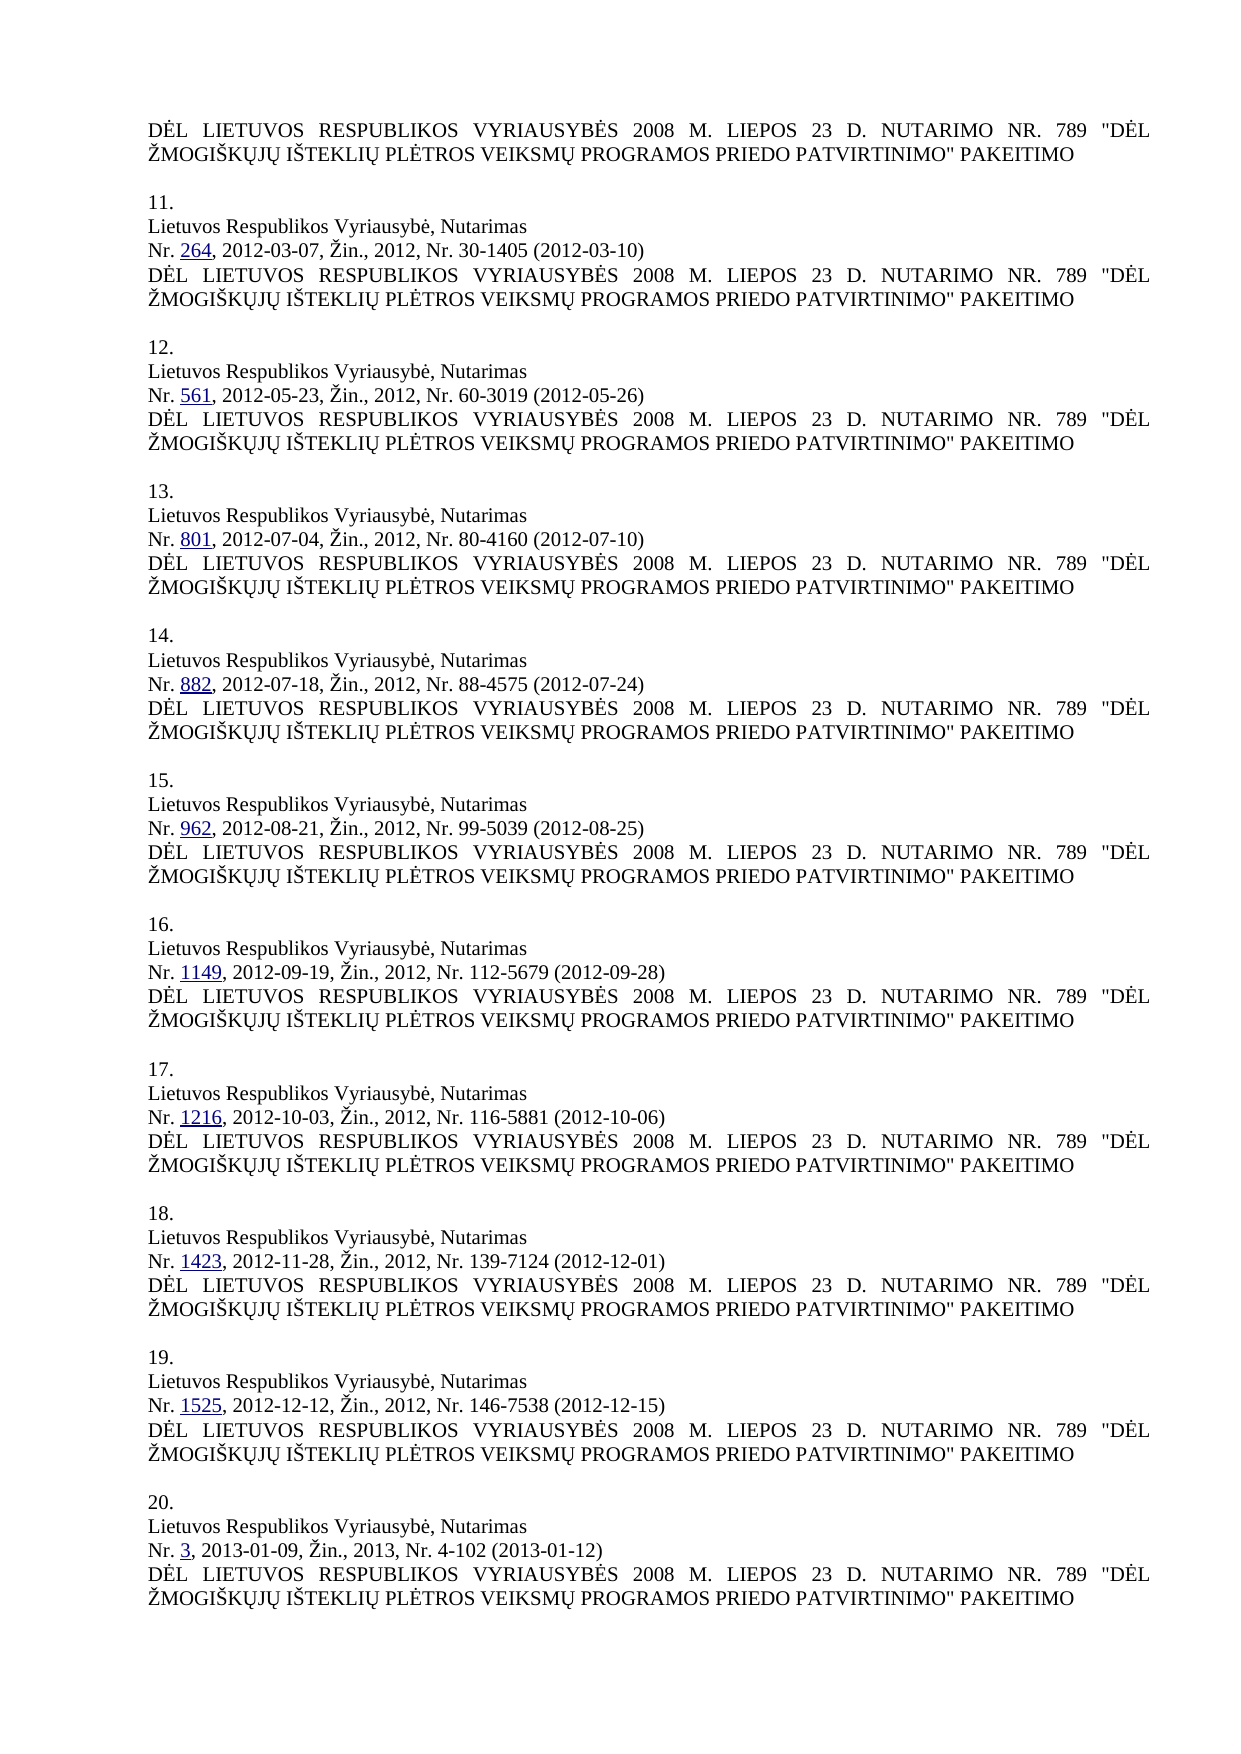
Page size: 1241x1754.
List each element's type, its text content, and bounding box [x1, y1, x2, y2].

text 11. [148, 190, 1152, 214]
text Lietuvos Respublikos Vyriausybė, Nutarimas [148, 936, 1152, 960]
text DĖL LIETUVOS RESPUBLIKOS VYRIAUSYBĖS 2008 M. LIEPOS 23 D. NUTARIMO NR. 789 "DĖL ŽMOGIŠKŲJŲ IŠTEKLIŲ PLĖTROS VEIKSMŲ PROGRAMOS PRIEDO PATVIRTINIMO" PAKEITIMO [148, 1273, 1152, 1321]
text DĖL LIETUVOS RESPUBLIKOS VYRIAUSYBĖS 2008 M. LIEPOS 23 D. NUTARIMO NR. 789 "DĖL ŽMOGIŠKŲJŲ IŠTEKLIŲ PLĖTROS VEIKSMŲ PROGRAMOS PRIEDO PATVIRTINIMO" PAKEITIMO [148, 1562, 1152, 1610]
text Lietuvos Respublikos Vyriausybė, Nutarimas [148, 647, 1152, 672]
text Lietuvos Respublikos Vyriausybė, Nutarimas [148, 1225, 1152, 1249]
text Nr. 962, 2012-08-21, Žin., 2012, Nr. 99-5039 (2012-08-25) [148, 816, 1152, 840]
text DĖL LIETUVOS RESPUBLIKOS VYRIAUSYBĖS 2008 M. LIEPOS 23 D. NUTARIMO NR. 789 "DĖL ŽMOGIŠKŲJŲ IŠTEKLIŲ PLĖTROS VEIKSMŲ PROGRAMOS PRIEDO PATVIRTINIMO" PAKEITIMO [148, 696, 1152, 744]
text Nr. 1423, 2012-11-28, Žin., 2012, Nr. 139-7124 (2012-12-01) [148, 1249, 1152, 1273]
text DĖL LIETUVOS RESPUBLIKOS VYRIAUSYBĖS 2008 M. LIEPOS 23 D. NUTARIMO NR. 789 "DĖL ŽMOGIŠKŲJŲ IŠTEKLIŲ PLĖTROS VEIKSMŲ PROGRAMOS PRIEDO PATVIRTINIMO" PAKEITIMO [148, 1417, 1152, 1466]
text DĖL LIETUVOS RESPUBLIKOS VYRIAUSYBĖS 2008 M. LIEPOS 23 D. NUTARIMO NR. 789 "DĖL ŽMOGIŠKŲJŲ IŠTEKLIŲ PLĖTROS VEIKSMŲ PROGRAMOS PRIEDO PATVIRTINIMO" PAKEITIMO [148, 1129, 1152, 1177]
text 15. [148, 768, 1152, 792]
text DĖL LIETUVOS RESPUBLIKOS VYRIAUSYBĖS 2008 M. LIEPOS 23 D. NUTARIMO NR. 789 "DĖL ŽMOGIŠKŲJŲ IŠTEKLIŲ PLĖTROS VEIKSMŲ PROGRAMOS PRIEDO PATVIRTINIMO" PAKEITIMO [148, 262, 1152, 311]
text Nr. 1149, 2012-09-19, Žin., 2012, Nr. 112-5679 (2012-09-28) [148, 960, 1152, 984]
text Lietuvos Respublikos Vyriausybė, Nutarimas [148, 792, 1152, 816]
text 12. [148, 335, 1152, 359]
text DĖL LIETUVOS RESPUBLIKOS VYRIAUSYBĖS 2008 M. LIEPOS 23 D. NUTARIMO NR. 789 "DĖL ŽMOGIŠKŲJŲ IŠTEKLIŲ PLĖTROS VEIKSMŲ PROGRAMOS PRIEDO PATVIRTINIMO" PAKEITIMO [148, 407, 1152, 455]
text DĖL LIETUVOS RESPUBLIKOS VYRIAUSYBĖS 2008 M. LIEPOS 23 D. NUTARIMO NR. 789 "DĖL ŽMOGIŠKŲJŲ IŠTEKLIŲ PLĖTROS VEIKSMŲ PROGRAMOS PRIEDO PATVIRTINIMO" PAKEITIMO [148, 551, 1152, 599]
text Nr. 1216, 2012-10-03, Žin., 2012, Nr. 116-5881 (2012-10-06) [148, 1105, 1152, 1129]
text 16. [148, 912, 1152, 936]
text Lietuvos Respublikos Vyriausybė, Nutarimas [148, 1081, 1152, 1105]
text Lietuvos Respublikos Vyriausybė, Nutarimas [148, 214, 1152, 238]
text Lietuvos Respublikos Vyriausybė, Nutarimas [148, 503, 1152, 527]
text 19. [148, 1345, 1152, 1369]
text 13. [148, 479, 1152, 503]
text DĖL LIETUVOS RESPUBLIKOS VYRIAUSYBĖS 2008 M. LIEPOS 23 D. NUTARIMO NR. 789 "DĖL ŽMOGIŠKŲJŲ IŠTEKLIŲ PLĖTROS VEIKSMŲ PROGRAMOS PRIEDO PATVIRTINIMO" PAKEITIMO [148, 984, 1152, 1032]
text 18. [148, 1201, 1152, 1225]
text Nr. 801, 2012-07-04, Žin., 2012, Nr. 80-4160 (2012-07-10) [148, 527, 1152, 551]
text 20. [148, 1490, 1152, 1514]
text Nr. 264, 2012-03-07, Žin., 2012, Nr. 30-1405 (2012-03-10) [148, 238, 1152, 262]
text Lietuvos Respublikos Vyriausybė, Nutarimas [148, 1369, 1152, 1393]
text Nr. 1525, 2012-12-12, Žin., 2012, Nr. 146-7538 (2012-12-15) [148, 1393, 1152, 1417]
text 14. [148, 623, 1152, 647]
text 17. [148, 1057, 1152, 1081]
text Nr. 561, 2012-05-23, Žin., 2012, Nr. 60-3019 (2012-05-26) [148, 383, 1152, 407]
text Lietuvos Respublikos Vyriausybė, Nutarimas [148, 359, 1152, 383]
text Lietuvos Respublikos Vyriausybė, Nutarimas [148, 1514, 1152, 1538]
text Nr. 882, 2012-07-18, Žin., 2012, Nr. 88-4575 (2012-07-24) [148, 672, 1152, 696]
text DĖL LIETUVOS RESPUBLIKOS VYRIAUSYBĖS 2008 M. LIEPOS 23 D. NUTARIMO NR. 789 "DĖL ŽMOGIŠKŲJŲ IŠTEKLIŲ PLĖTROS VEIKSMŲ PROGRAMOS PRIEDO PATVIRTINIMO" PAKEITIMO [148, 118, 1152, 166]
text Nr. 3, 2013-01-09, Žin., 2013, Nr. 4-102 (2013-01-12) [148, 1538, 1152, 1562]
text DĖL LIETUVOS RESPUBLIKOS VYRIAUSYBĖS 2008 M. LIEPOS 23 D. NUTARIMO NR. 789 "DĖL ŽMOGIŠKŲJŲ IŠTEKLIŲ PLĖTROS VEIKSMŲ PROGRAMOS PRIEDO PATVIRTINIMO" PAKEITIMO [148, 840, 1152, 888]
